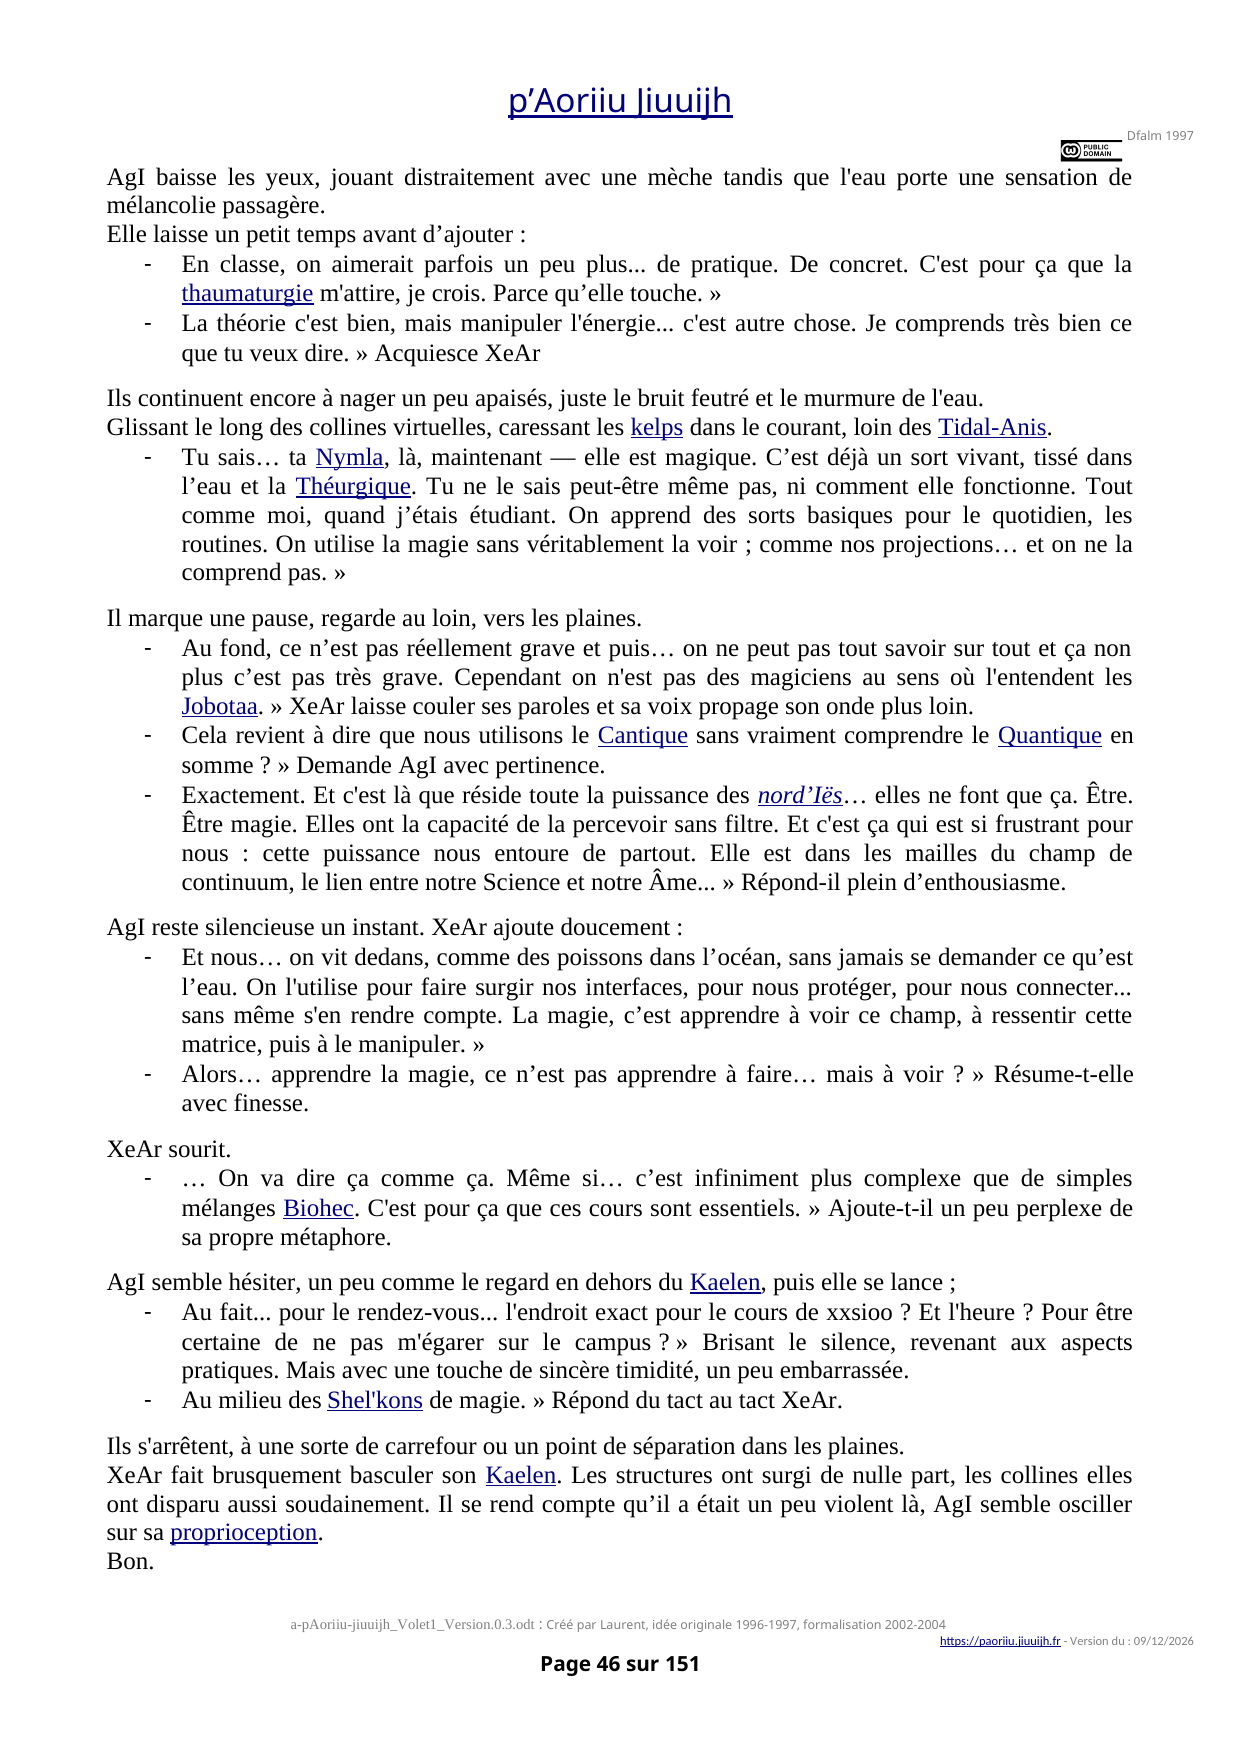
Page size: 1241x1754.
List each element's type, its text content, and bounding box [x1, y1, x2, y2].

text AgI reste silencieuse un instant. XeAr ajoute doucement : [106, 912, 1134, 941]
list Exactement. Et c'est là que réside toute la puissance des nord’Iës… elles ne font que ça. Être. Être magie. Elles ont la capacité de la percevoir sans filtre. Et c'est ça qui est si frustrant pour nous : cette puissance nous entoure de partout. Elle est dans les mailles du champ de continuum, le lien entre notre Science et notre Âme... » Répond-il plein d’enthousiasme. [144, 779, 1134, 896]
text AgI baisse les yeux, jouant distraitement avec une mèche tandis que l'eau porte une sensation de mélancolie passagère. [106, 162, 1134, 219]
text Ils s'arrêtent, à une sorte de carrefour ou un point de séparation dans les plaines. [106, 1431, 1134, 1460]
text XeAr sourit. [106, 1134, 1134, 1163]
text Il marque une pause, regarde au loin, vers les plaines. [106, 603, 1134, 632]
list En classe, on aimerait parfois un peu plus... de pratique. De concret. C'est pour ça que la thaumaturgie m'attire, je crois. Parce qu’elle touche. » [144, 248, 1134, 307]
text AgI semble hésiter, un peu comme le regard en dehors du Kaelen, puis elle se lance ; [106, 1267, 1134, 1296]
list Cela revient à dire que nous utilisons le Cantique sans vraiment comprendre le Quantique en somme ? » Demande AgI avec pertinence. [144, 720, 1134, 779]
list Au fond, ce n’est pas réellement grave et puis… on ne peut pas tout savoir sur tout et ça non plus c’est pas très grave. Cependant on n'est pas des magiciens au sens où l'entendent les Jobotaa. » XeAr laisse couler ses paroles et sa voix propage son onde plus loin. [144, 632, 1134, 720]
list Tu sais… ta Nymla, là, maintenant — elle est magique. C’est déjà un sort vivant, tissé dans l’eau et la Théurgique. Tu ne le sais peut-être même pas, ni comment elle fonctionne. Tout comme moi, quand j’étais étudiant. On apprend des sorts basiques pour le quotidien, les routines. On utilise la magie sans véritablement la voir ; comme nos projections… et on ne la comprend pas. » [144, 441, 1134, 586]
list Alors… apprendre la magie, ce n’est pas apprendre à faire… mais à voir ? » Résume-t-elle avec finesse. [144, 1058, 1134, 1117]
text Bon. [106, 1546, 1134, 1575]
list … On va dire ça comme ça. Même si… c’est infiniment plus complexe que de simples mélanges Biohec. C'est pour ça que ces cours sont essentiels. » Ajoute-t-il un peu perplexe de sa propre métaphore. [144, 1163, 1134, 1251]
text Glissant le long des collines virtuelles, caressant les kelps dans le courant, loin des Tidal-Anis. [106, 412, 1134, 441]
text Ils continuent encore à nager un peu apaisés, juste le bruit feutré et le murmure de l'eau. [106, 383, 1134, 412]
text Elle laisse un petit temps avant d’ajouter : [106, 219, 1134, 248]
list Et nous… on vit dedans, comme des poissons dans l’océan, sans jamais se demander ce qu’est l’eau. On l'utilise pour faire surgir nos interfaces, pour nous protéger, pour nous connecter... sans même s'en rendre compte. La magie, c’est apprendre à voir ce champ, à ressentir cette matrice, puis à le manipuler. » [144, 941, 1134, 1058]
list La théorie c'est bien, mais manipuler l'énergie... c'est autre chose. Je comprends très bien ce que tu veux dire. » Acquiesce XeAr [144, 307, 1134, 367]
list Au milieu des Shel'kons de magie. » Répond du tact au tact XeAr. [144, 1384, 1134, 1414]
text XeAr fait brusquement basculer son Kaelen. Les structures ont surgi de nulle part, les collines elles ont disparu aussi soudainement. Il se rend compte qu’il a était un peu violent là, AgI semble osciller sur sa proprioception. [106, 1460, 1134, 1546]
list Au fait... pour le rendez-vous... l'endroit exact pour le cours de xxsioo ? Et l'heure ? Pour être certaine de ne pas m'égarer sur le campus ? » Brisant le silence, revenant aux aspects pratiques. Mais avec une touche de sincère timidité, un peu embarrassée. [144, 1296, 1134, 1384]
